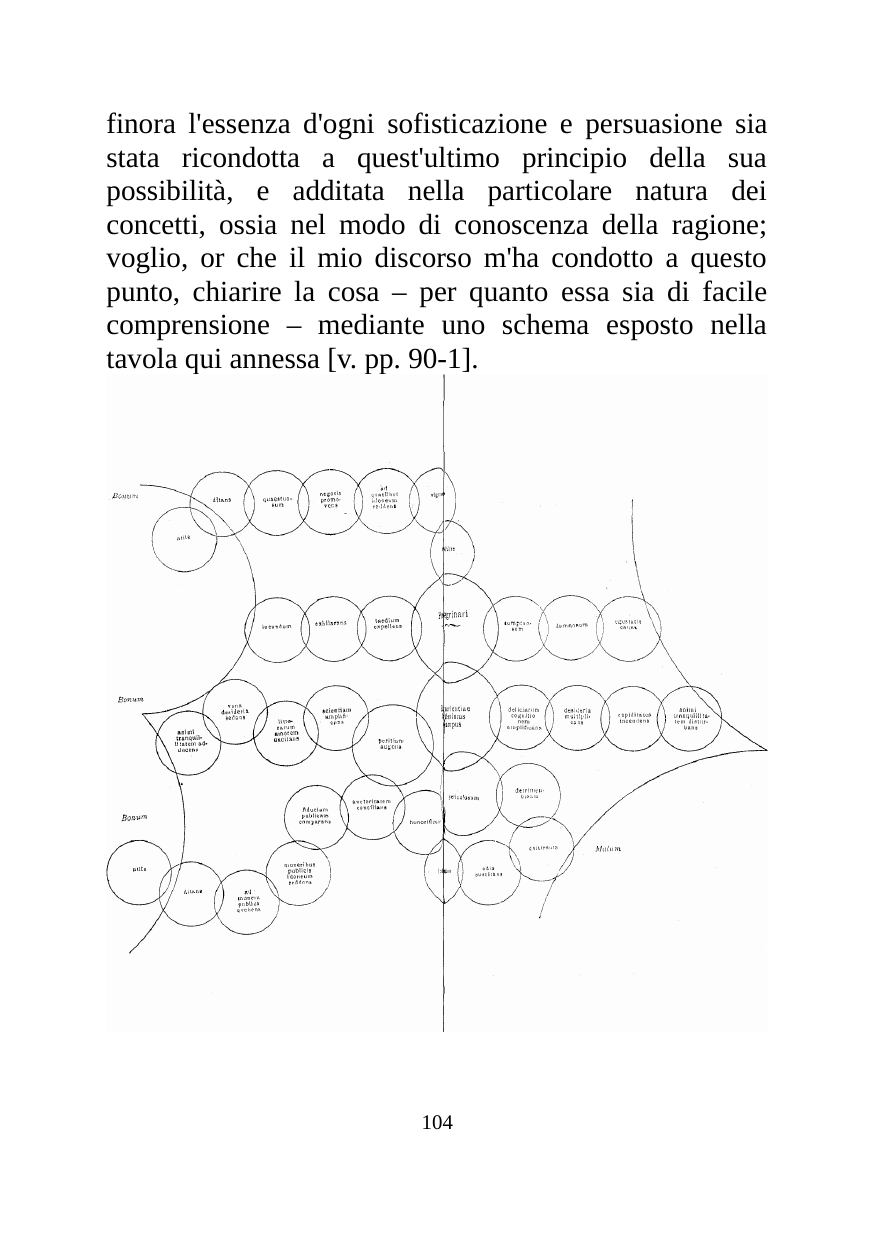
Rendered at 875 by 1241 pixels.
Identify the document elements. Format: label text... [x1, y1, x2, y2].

text finora l'essenza d'ogni sofisticazione e persuasione sia stata ricondotta a quest'ultimo principio della sua possibilità, e additata nella particolare natura dei concetti, ossia nel modo di conoscenza della ragione; voglio, or che il mio discorso m'ha condotto a questo punto, chiarire la cosa – per quanto essa sia di facile comprensione – mediante uno schema esposto nella tavola qui annessa [v. pp. 90-1]. [106, 106, 768, 374]
picture [106, 374, 768, 1032]
